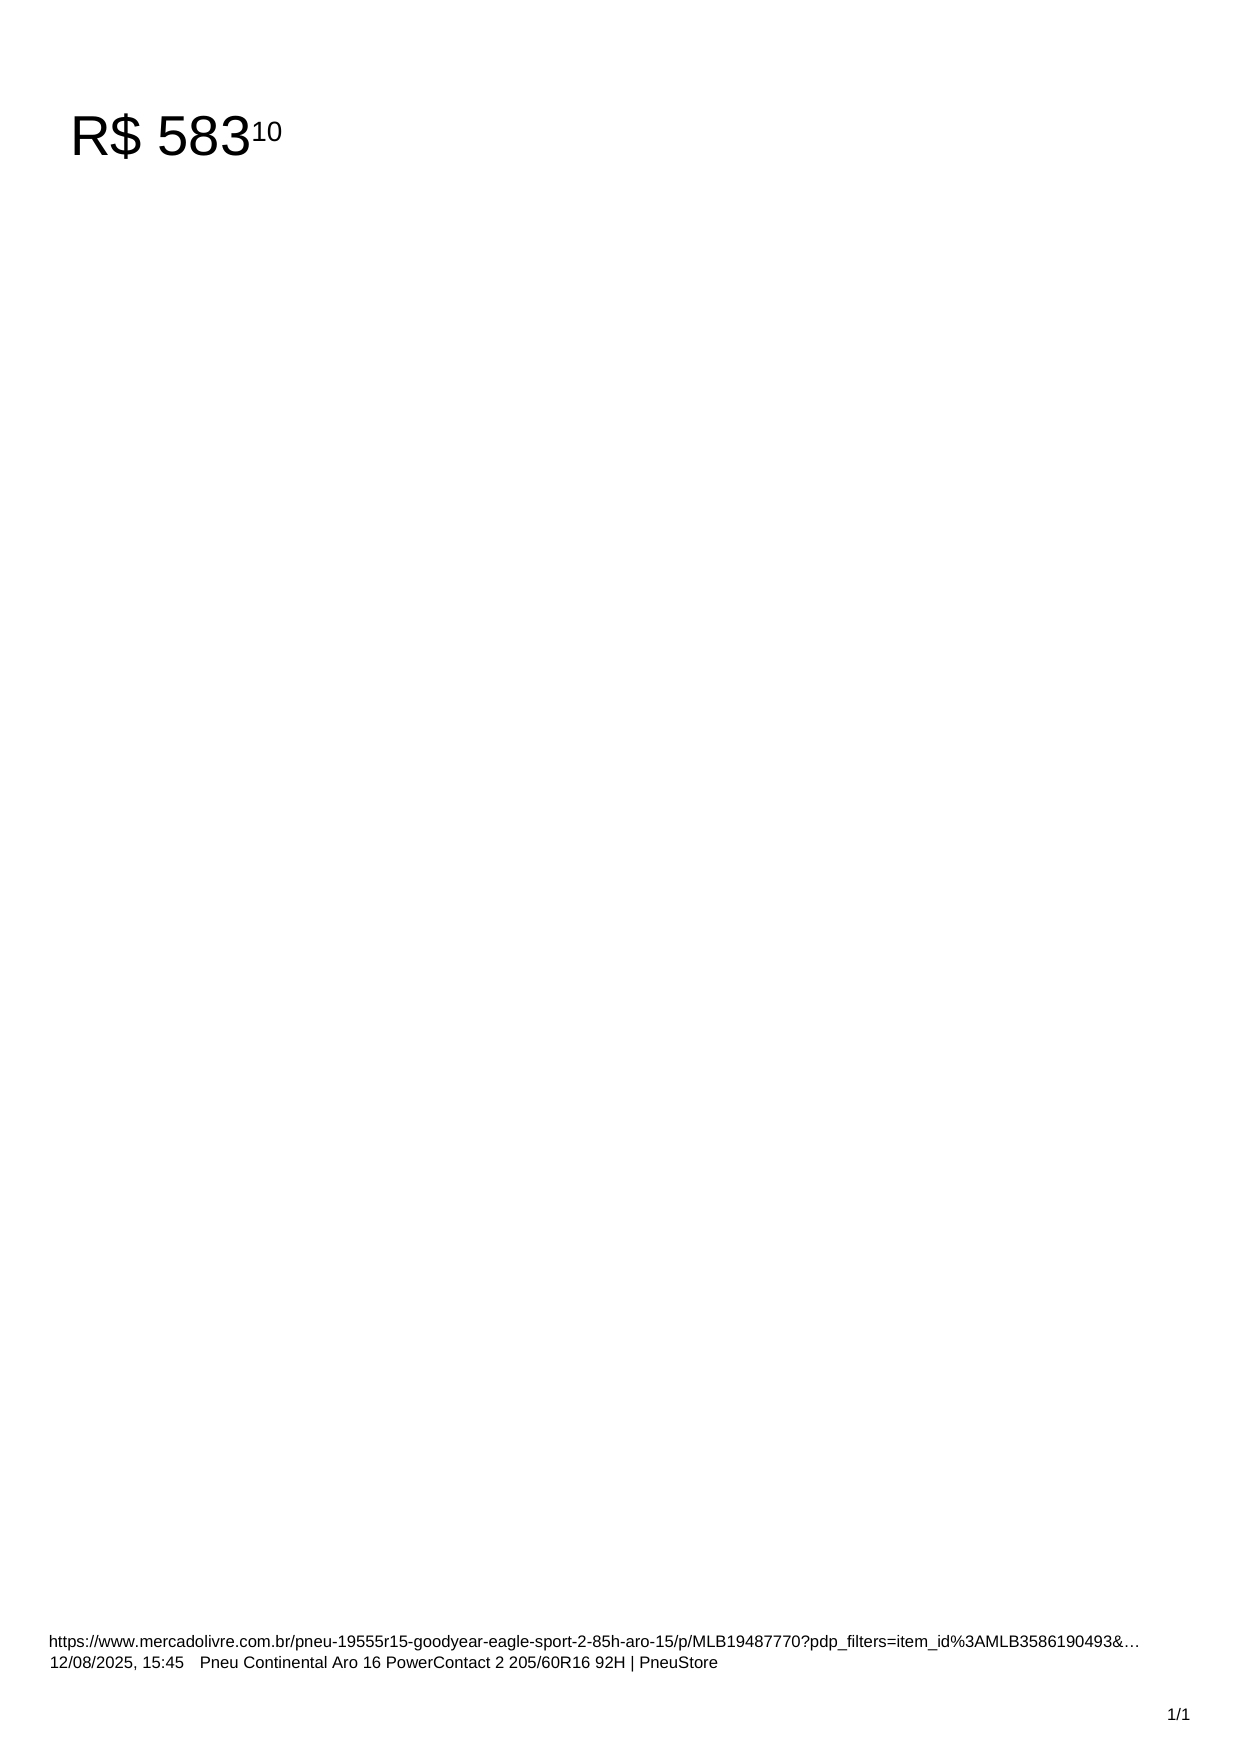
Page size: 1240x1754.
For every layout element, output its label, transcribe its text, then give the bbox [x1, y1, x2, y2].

subtitle R$ 58310 [70, 103, 1185, 168]
text https://www.mercadolivre.com.br/pneu-19555r15-goodyear-eagle-sport-2-85h-aro-15/p/MLB19487770?pdp_filters=item_id%3AMLB3586190493&… 12/08/2025, 15:45 Pneu Continental Aro 16 PowerContact 2 205/60R16 92H | PneuStore [48, 1632, 1185, 1672]
